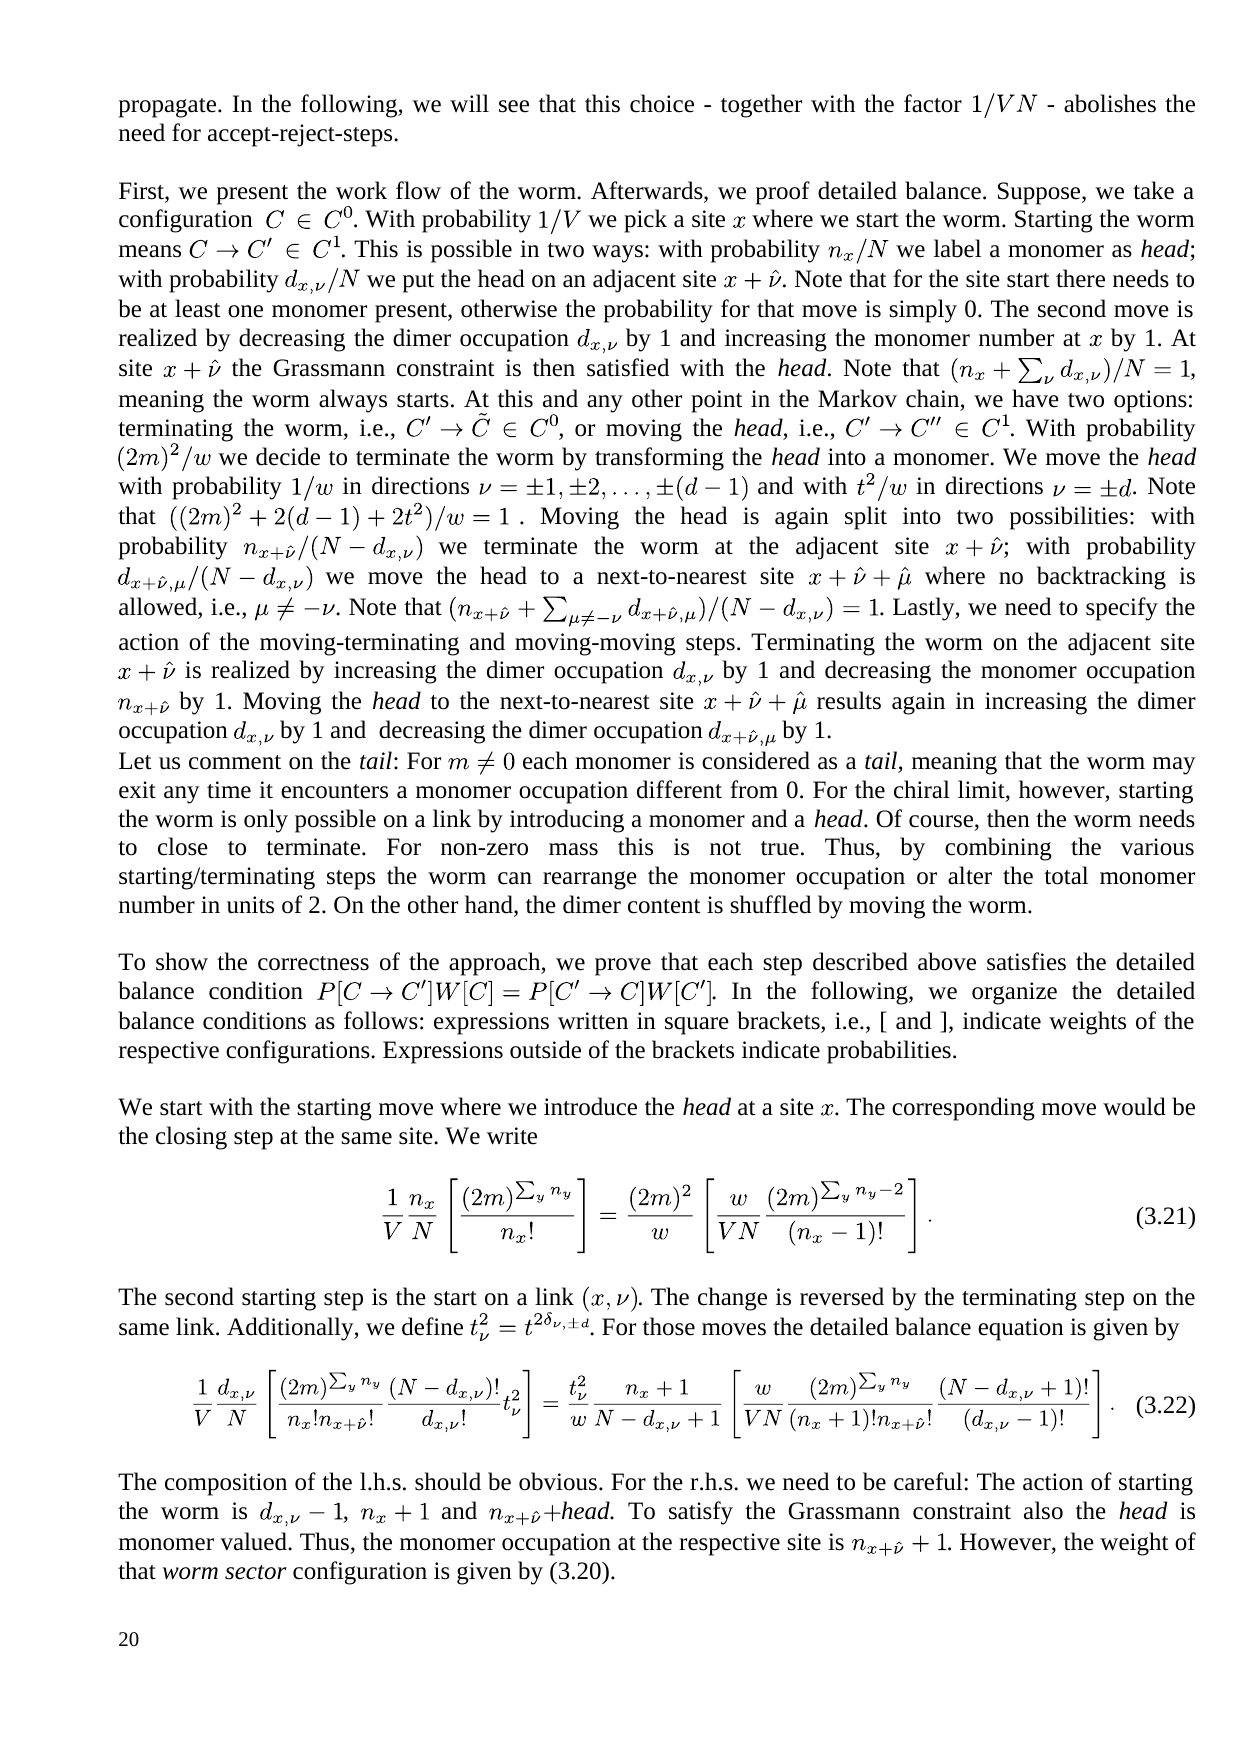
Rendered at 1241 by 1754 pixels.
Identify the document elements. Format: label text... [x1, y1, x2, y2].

text First, we present the work flow of the worm. Afterwards, we proof detailed balance. Suppose, we take a configuration . With probability we pick a site where we start the worm. Starting the worm means . This is possible in two ways: with probability we label a monomer as head; with probability we put the head on an adjacent site . Note that for the site start there needs to be at least one monomer present, otherwise the probability for that move is simply 0. The second move is realized by decreasing the dimer occupation by 1 and increasing the monomer number at by 1. At site the Grassmann constraint is then satisfied with the head. Note that , meaning the worm always starts. At this and any other point in the Markov chain, we have two options: terminating the worm, i.e., , or moving the head, i.e., . With probability we decide to terminate the worm by transforming the head into a monomer. We move the head with probability in directions and with in directions . Note that . Moving the head is again split into two possibilities: with probability we terminate the worm at the adjacent site ; with probability we move the head to a next-to-nearest site where no backtracking is allowed, i.e., . Note that . Lastly, we need to specify the action of the moving-terminating and moving-moving steps. Terminating the worm on the adjacent site is realized by increasing the dimer occupation by 1 and decreasing the monomer occupation by 1. Moving the head to the next-to-nearest site results again in increasing the dimer occupation by 1 and decreasing the dimer occupation by 1. [118, 176, 1196, 746]
text Let us comment on the tail: For each monomer is considered as a tail, meaning that the worm may exit any time it encounters a monomer occupation different from 0. For the chiral limit, however, starting the worm is only possible on a link by introducing a monomer and a head. Of course, then the worm needs to close to terminate. For non-zero mass this is not true. Thus, by combining the various starting/terminating steps the worm can rearrange the monomer occupation or alter the total monomer number in units of 2. On the other hand, the dimer content is shuffled by moving the worm. [118, 746, 1196, 919]
text [118, 1370, 269, 1438]
text [118, 1178, 450, 1253]
text (3.22) [1100, 1370, 1196, 1438]
text (3.21) [916, 1178, 1196, 1253]
text propagate. In the following, we will see that this choice - together with the factor - abolishes the need for accept-reject-steps. [118, 89, 1196, 147]
text We start with the starting move where we introduce the head at a site . The corresponding move would be the closing step at the same site. We write [118, 1092, 1196, 1150]
text The second starting step is the start on a link . The change is reversed by the terminating step on the same link. Additionally, we define . For those moves the detailed balance equation is given by [118, 1282, 1196, 1341]
text The composition of the l.h.s. should be obvious. For the r.h.s. we need to be careful: The action of starting the worm is , and head. To satisfy the Grassmann constraint also the head is monomer valued. Thus, the monomer occupation at the respective site is . However, the weight of that worm sector configuration is given by (3.20). [118, 1467, 1196, 1585]
text To show the correctness of the approach, we prove that each step described above satisfies the detailed balance condition . In the following, we organize the detailed balance conditions as follows: expressions written in square brackets, i.e., [ and ], indicate weights of the respective configurations. Expressions outside of the brackets indicate probabilities. [118, 947, 1196, 1063]
